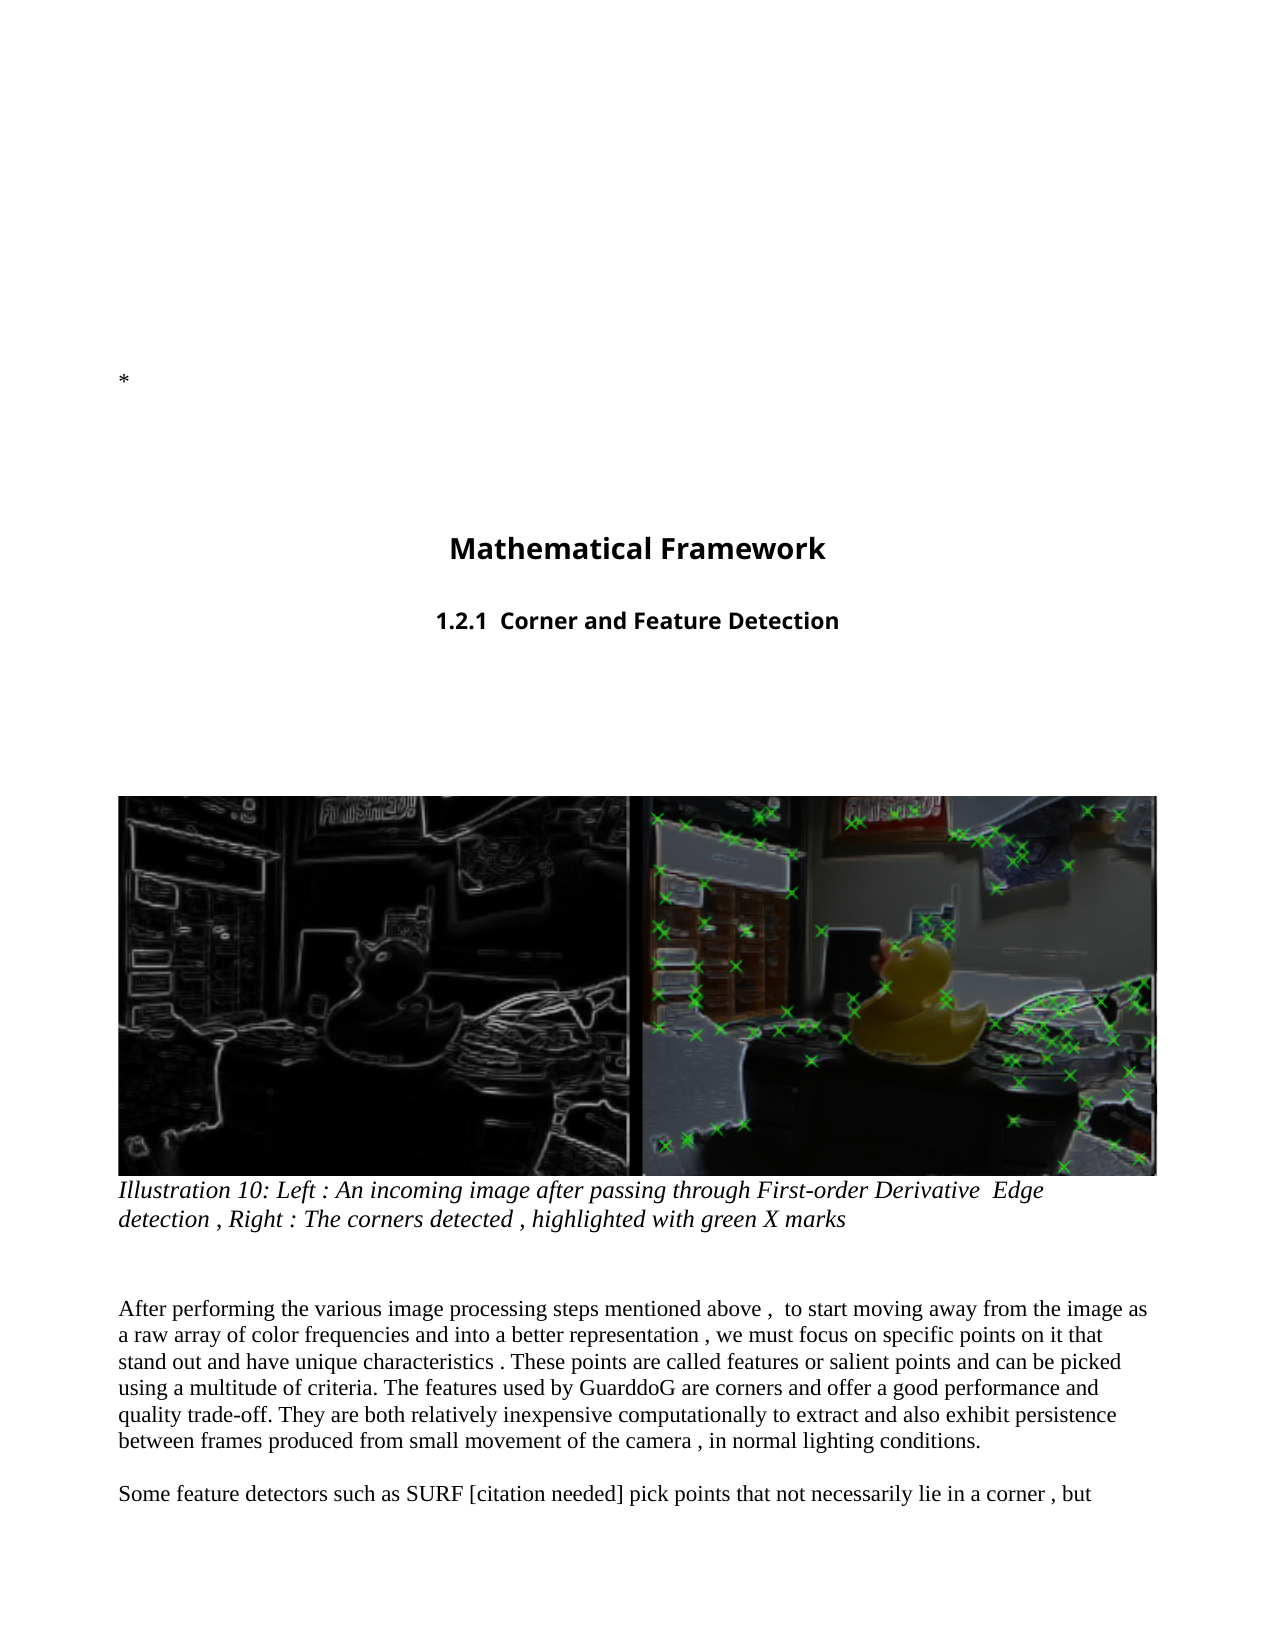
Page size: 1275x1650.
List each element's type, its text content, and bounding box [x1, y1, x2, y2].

text Illustration 10: Left : An incoming image after passing through First-order Derivative Edge detection , Right : The corners detected , highlighted with green X marks [118, 1176, 1157, 1233]
text Some feature detectors such as SURF [citation needed] pick points that not necessarily lie in a corner , but [118, 1480, 1157, 1506]
text 1.2.1 Corner and Feature Detection [118, 605, 1157, 636]
text After performing the various image processing steps mentioned above , to start moving away from the image as a raw array of color frequencies and into a better representation , we must focus on specific points on it that stand out and have unique characteristics . These points are called features or salient points and can be picked using a multitude of criteria. The features used by GuarddoG are corners and offer a good performance and quality trade-off. They are both relatively inexpensive computationally to extract and also exhibit persistence between frames produced from small movement of the camera , in normal lighting conditions. [118, 1295, 1157, 1453]
text * [118, 368, 1157, 394]
picture [118, 796, 1158, 1176]
text Mathematical Framework [118, 528, 1157, 568]
